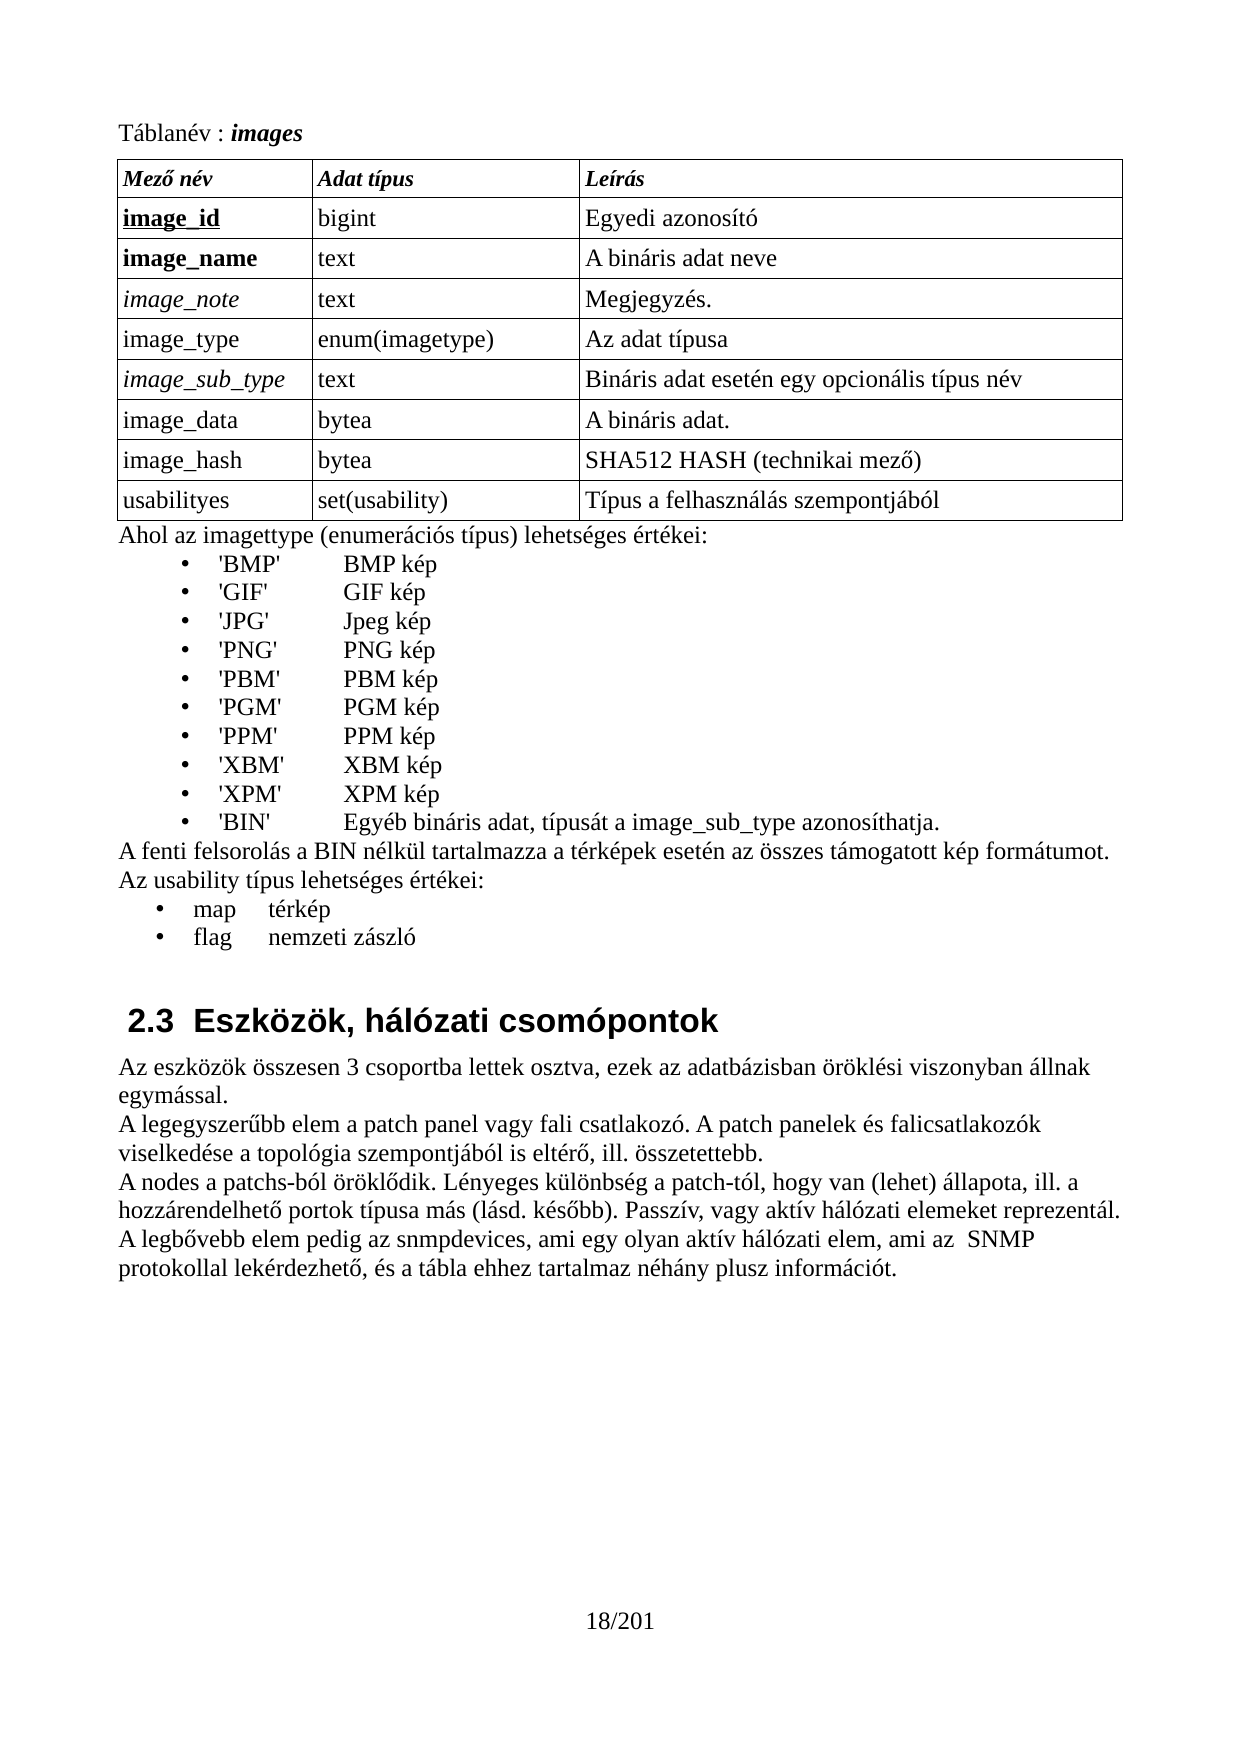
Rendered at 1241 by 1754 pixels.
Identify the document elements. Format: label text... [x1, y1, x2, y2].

list 'PPM' PPM kép [181, 721, 1122, 750]
list 'XPM' XPM kép [181, 779, 1122, 807]
table_cell text [313, 279, 579, 318]
text A fenti felsorolás a BIN nélkül tartalmazza a térképek esetén az összes támogatott kép formátumot. [118, 836, 1122, 865]
list 'JPG' Jpeg kép [181, 606, 1122, 635]
table_cell bytea [313, 400, 579, 439]
table_cell usabilityes [118, 481, 312, 520]
list 'PNG' PNG kép [181, 635, 1122, 664]
table_cell Az adat típusa [580, 319, 1122, 358]
table_cell SHA512 HASH (technikai mező) [580, 440, 1122, 479]
table_cell image_type [118, 319, 312, 358]
table_cell image_sub_type [118, 360, 312, 399]
table_cell image_hash [118, 440, 312, 479]
table_header Leírás [580, 160, 1122, 197]
table_cell bigint [313, 198, 579, 238]
table_cell Egyedi azonosító [580, 198, 1122, 238]
table_cell Bináris adat esetén egy opcionális típus név [580, 360, 1122, 399]
table_cell A bináris adat. [580, 400, 1122, 439]
table_cell text [313, 360, 579, 399]
table_header Mező név [118, 160, 312, 197]
list 'BMP' BMP kép [181, 549, 1122, 577]
table_cell Megjegyzés. [580, 279, 1122, 318]
text A nodes a patchs-ból öröklődik. Lényeges különbség a patch-tól, hogy van (lehet) állapota, ill. a hozzárendelhető portok típusa más (lásd. később). Passzív, vagy aktív hálózati elemeket reprezentál. [118, 1167, 1122, 1224]
list 'BIN' Egyéb bináris adat, típusát a image_sub_type azonosíthatja. [181, 807, 1122, 836]
list 'GIF' GIF kép [181, 577, 1122, 606]
text Az usability típus lehetséges értékei: [118, 865, 1122, 894]
table_cell image_name [118, 239, 312, 278]
table_cell image_note [118, 279, 312, 318]
subtitle Eszközök, hálózati csomópontok [118, 1001, 1122, 1039]
text Ahol az imagettype (enumerációs típus) lehetséges értékei: [118, 521, 1122, 549]
text Táblanév : images [118, 118, 1122, 147]
list 'PGM' PGM kép [181, 692, 1122, 721]
table_cell Típus a felhasználás szempontjából [580, 481, 1122, 520]
table_cell image_data [118, 400, 312, 439]
list flag nemzeti zászló [156, 922, 1122, 951]
table_cell text [313, 239, 579, 278]
text Az eszközök összesen 3 csoportba lettek osztva, ezek az adatbázisban öröklési viszonyban állnak egymással. [118, 1052, 1122, 1109]
table_cell set(usability) [313, 481, 579, 520]
table_header Adat típus [313, 160, 579, 197]
table_cell image_id [118, 198, 312, 238]
list map térkép [156, 894, 1122, 922]
table_cell A bináris adat neve [580, 239, 1122, 278]
list 'PBM' PBM kép [181, 664, 1122, 692]
text A legegyszerűbb elem a patch panel vagy fali csatlakozó. A patch panelek és falicsatlakozók viselkedése a topológia szempontjából is eltérő, ill. összetettebb. [118, 1109, 1122, 1167]
list 'XBM' XBM kép [181, 750, 1122, 779]
table_cell bytea [313, 440, 579, 479]
table_cell enum(imagetype) [313, 319, 579, 358]
text A legbővebb elem pedig az snmpdevices, ami egy olyan aktív hálózati elem, ami az SNMP protokollal lekérdezhető, és a tábla ehhez tartalmaz néhány plusz információt. [118, 1224, 1122, 1282]
